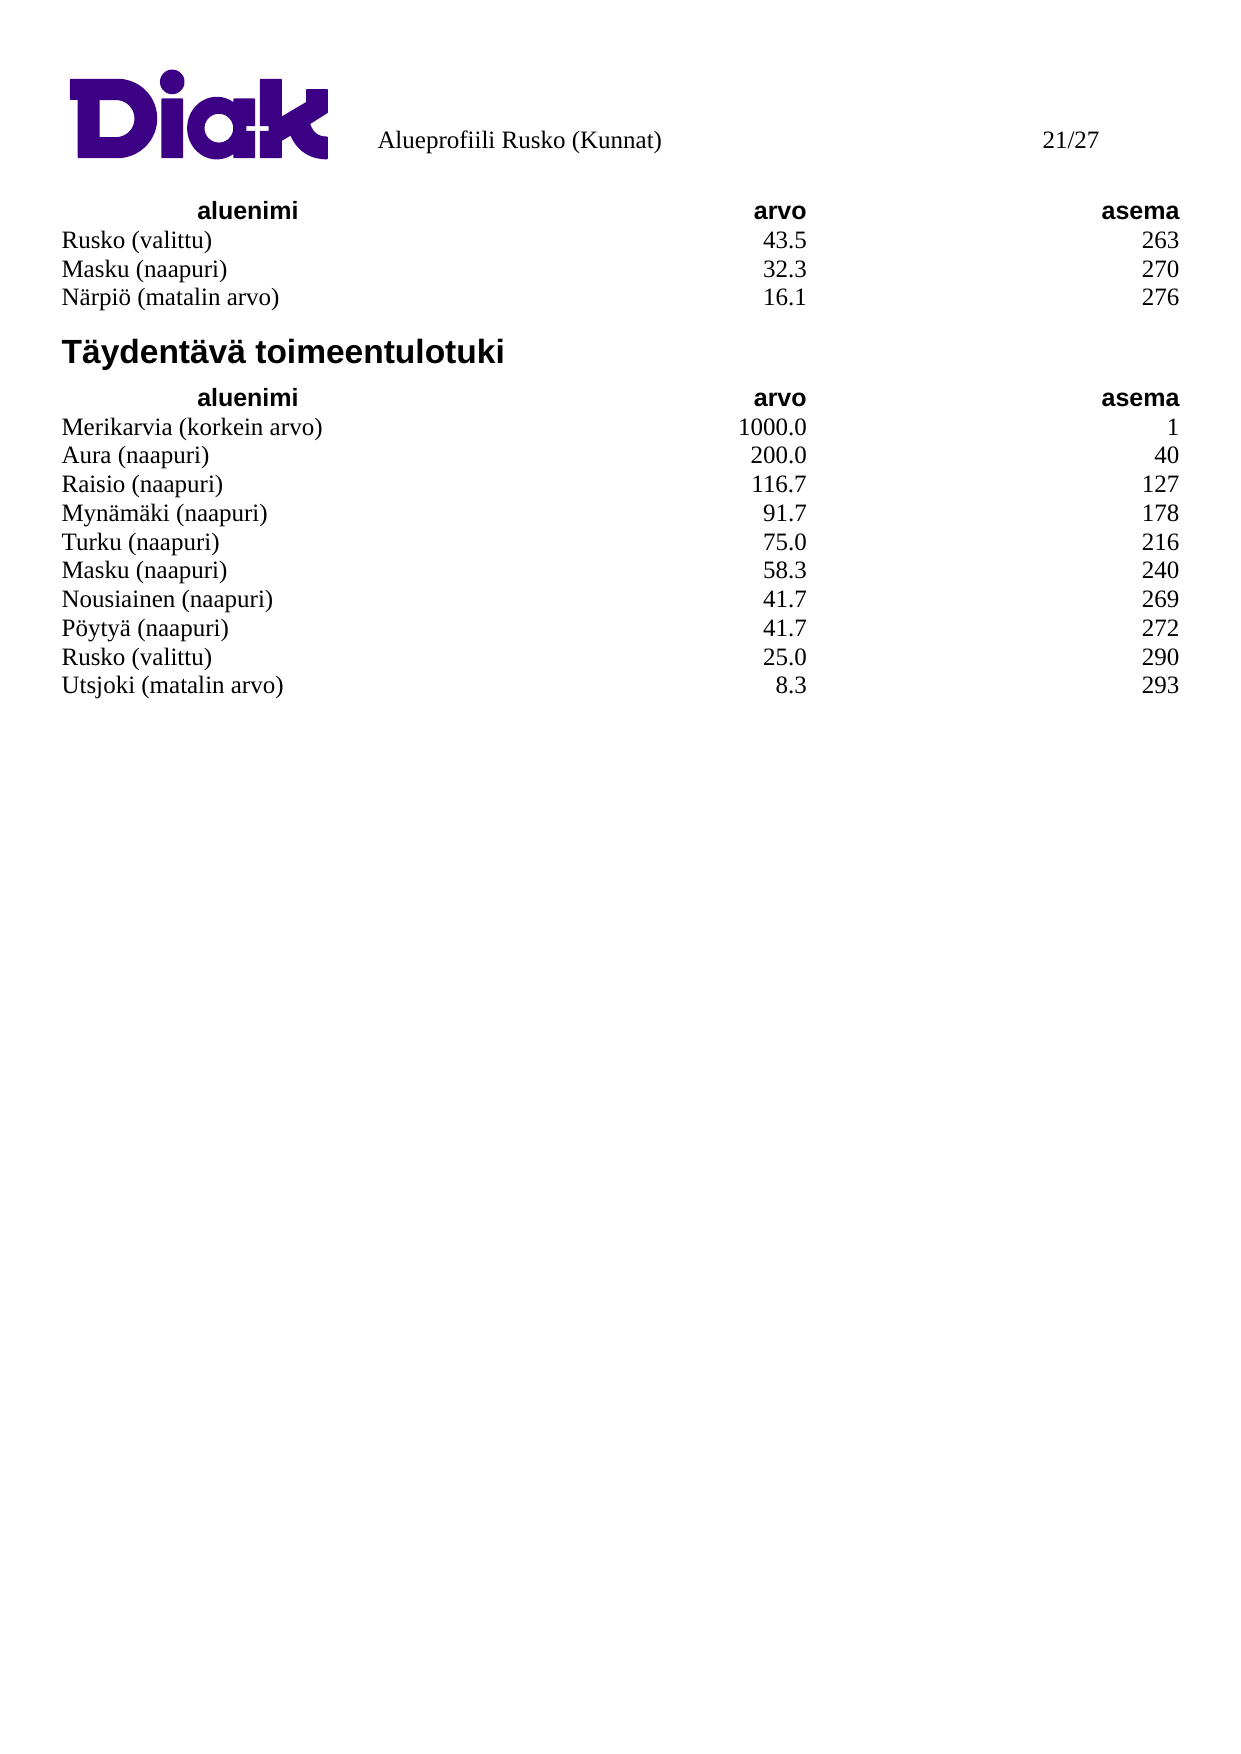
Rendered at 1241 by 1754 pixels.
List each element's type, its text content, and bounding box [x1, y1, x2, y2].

table_header asema [806, 383, 1179, 412]
table_cell 16.1 [434, 283, 806, 311]
table_cell 276 [806, 283, 1179, 311]
table_cell Rusko (valittu) [61, 642, 434, 671]
table_cell 8.3 [434, 671, 806, 699]
table_cell 216 [806, 527, 1179, 556]
table_cell Raisio (naapuri) [61, 469, 434, 498]
subtitle Täydentävä toimeentulotuki [61, 332, 1179, 371]
table_cell 272 [806, 613, 1179, 642]
table_cell Pöytyä (naapuri) [61, 613, 434, 642]
table_cell 1 [806, 412, 1179, 441]
table_cell 1000.0 [434, 412, 806, 441]
table_cell Aura (naapuri) [61, 441, 434, 469]
table_cell 41.7 [434, 584, 806, 613]
table_cell 270 [806, 254, 1179, 282]
table_cell Rusko (valittu) [61, 225, 434, 254]
table_cell Masku (naapuri) [61, 254, 434, 282]
table_cell 240 [806, 556, 1179, 584]
table_cell 91.7 [434, 498, 806, 527]
table_cell Masku (naapuri) [61, 556, 434, 584]
table_cell 116.7 [434, 469, 806, 498]
table_cell 75.0 [434, 527, 806, 556]
table_cell Utsjoki (matalin arvo) [61, 671, 434, 699]
table_cell 200.0 [434, 441, 806, 469]
table_header arvo [434, 196, 806, 225]
table_cell Närpiö (matalin arvo) [61, 283, 434, 311]
table_cell 43.5 [434, 225, 806, 254]
table_cell 32.3 [434, 254, 806, 282]
table_cell 127 [806, 469, 1179, 498]
table_cell 290 [806, 642, 1179, 671]
table_cell 293 [806, 671, 1179, 699]
table_cell Merikarvia (korkein arvo) [61, 412, 434, 441]
table_cell 263 [806, 225, 1179, 254]
table_cell Mynämäki (naapuri) [61, 498, 434, 527]
table_header arvo [434, 383, 806, 412]
table_cell 178 [806, 498, 1179, 527]
table_cell 25.0 [434, 642, 806, 671]
table_cell Turku (naapuri) [61, 527, 434, 556]
table_header aluenimi [61, 196, 434, 225]
table_cell 269 [806, 584, 1179, 613]
table_cell 41.7 [434, 613, 806, 642]
table_cell 58.3 [434, 556, 806, 584]
table_header aluenimi [61, 383, 434, 412]
table_cell 40 [806, 441, 1179, 469]
table_cell Nousiainen (naapuri) [61, 584, 434, 613]
table_header asema [806, 196, 1179, 225]
